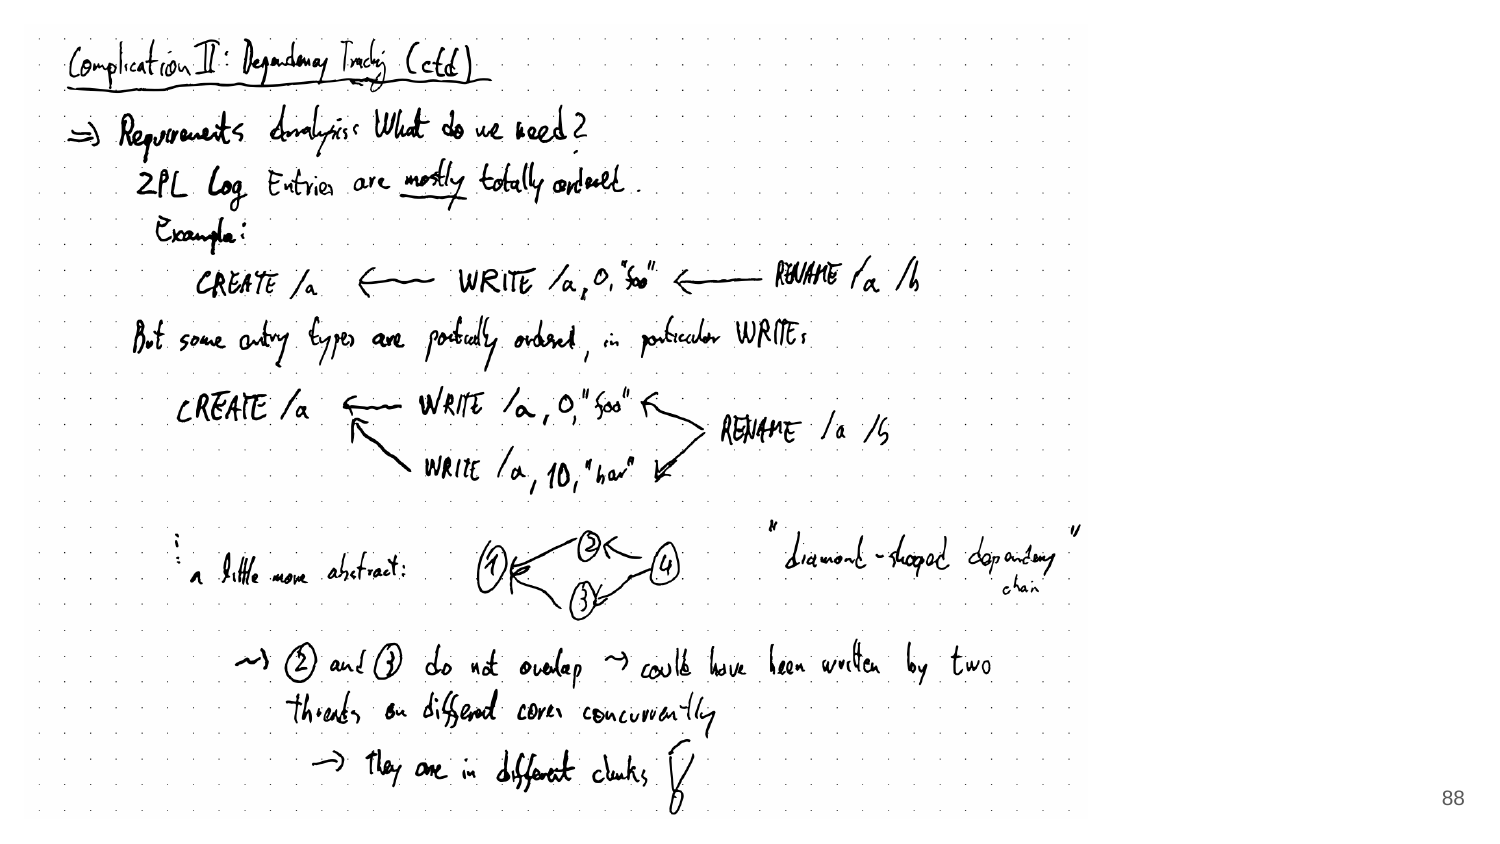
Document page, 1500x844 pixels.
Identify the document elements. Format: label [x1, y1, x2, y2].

picture [24, 24, 1088, 819]
slide_number [1389, 764, 1480, 830]
